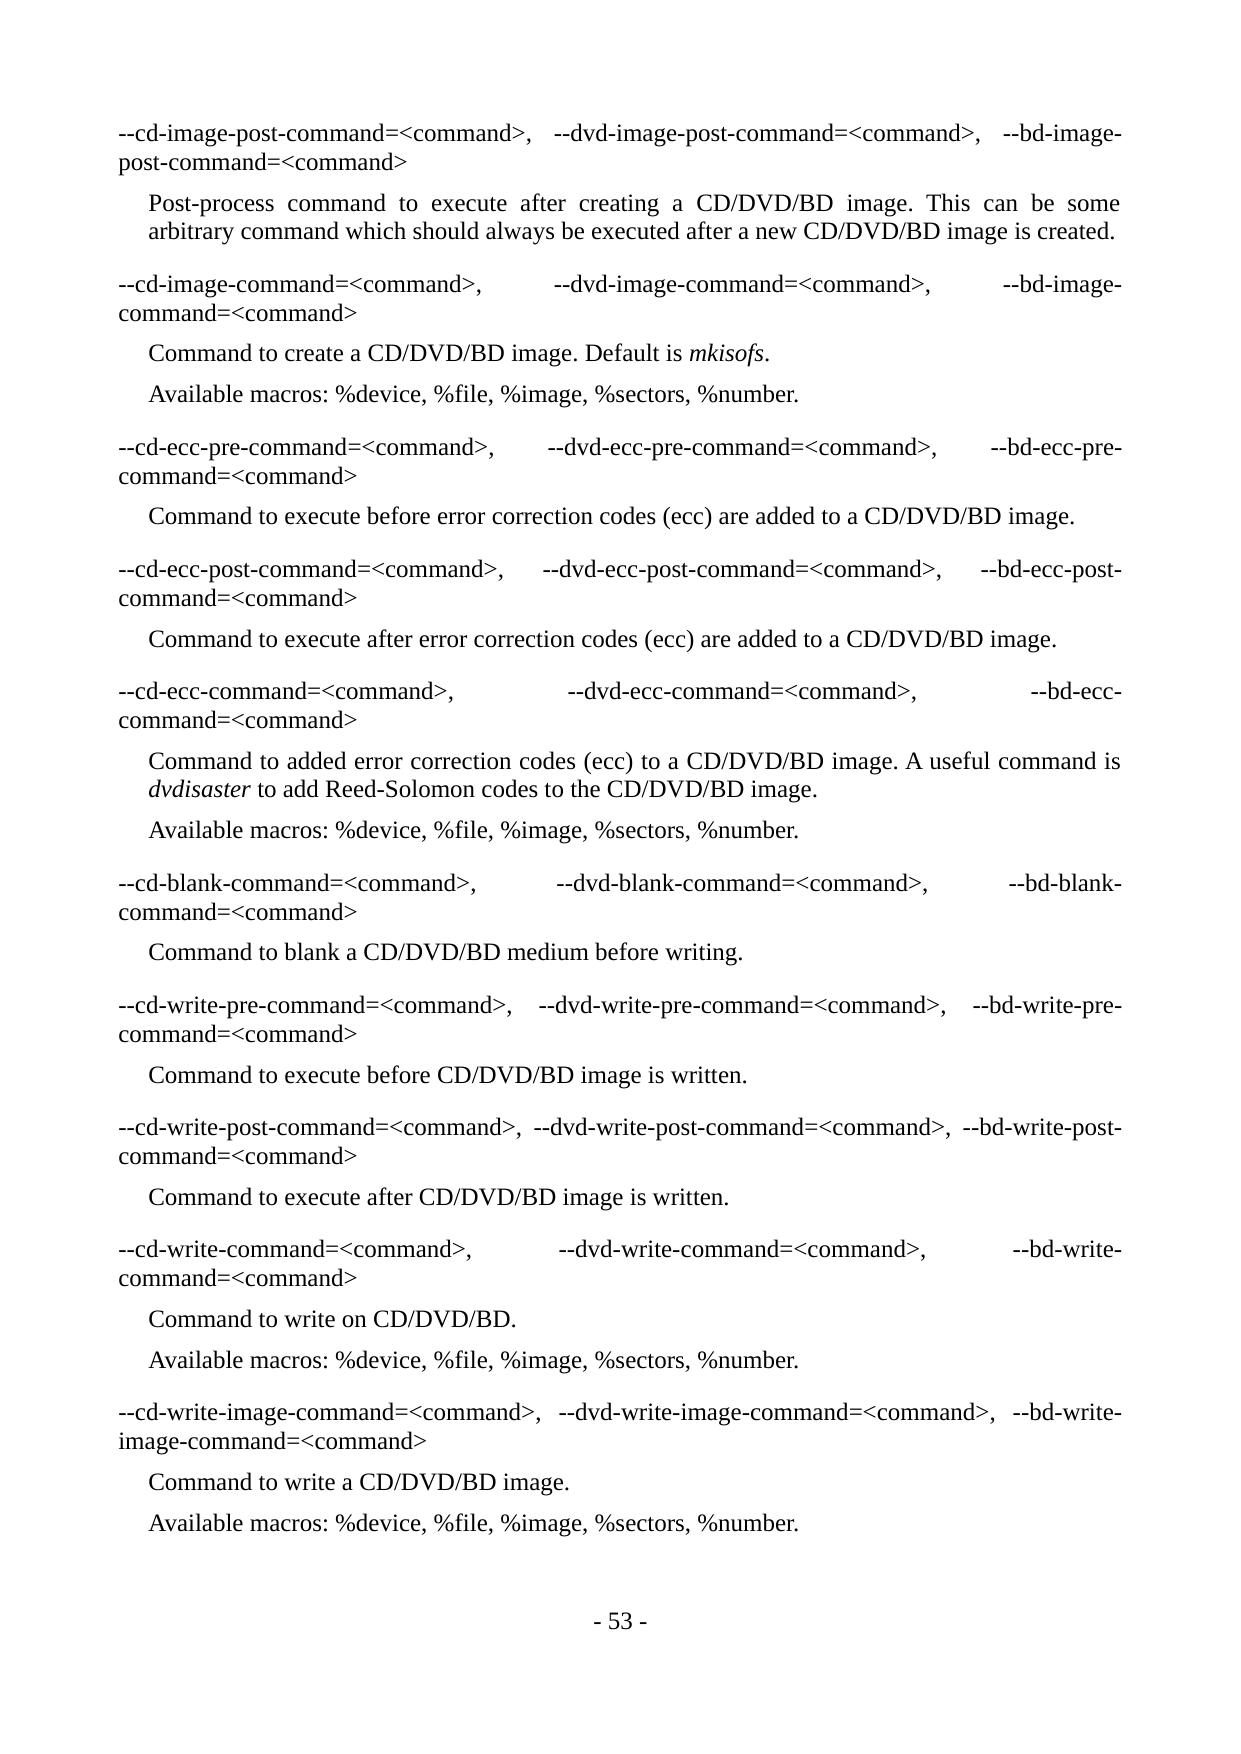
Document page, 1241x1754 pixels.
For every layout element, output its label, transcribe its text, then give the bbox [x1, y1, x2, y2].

title --cd-write-command=<command>, --dvd-write-command=<command>, --bd-write-command=<command> [118, 1234, 1122, 1292]
title --cd-image-post-command=<command>, --dvd-image-post-command=<command>, --bd-image-post-command=<command> [118, 118, 1122, 176]
text Available macros: %device, %file, %image, %sectors, %number. [148, 1345, 1122, 1373]
text Command to execute after error correction codes (ecc) are added to a CD/DVD/BD image. [148, 624, 1122, 652]
text Command to execute before CD/DVD/BD image is written. [148, 1060, 1122, 1088]
text Command to added error correction codes (ecc) to a CD/DVD/BD image. A useful command is dvdisaster to add Reed-Solomon codes to the CD/DVD/BD image. [148, 746, 1122, 803]
title --cd-write-pre-command=<command>, --dvd-write-pre-command=<command>, --bd-write-pre-command=<command> [118, 990, 1122, 1048]
title --cd-ecc-pre-command=<command>, --dvd-ecc-pre-command=<command>, --bd-ecc-pre-command=<command> [118, 432, 1122, 489]
title --cd‑blank-command=<command>, --dvd-blank-command=<command>, --bd-blank-command=<command> [118, 868, 1122, 926]
text Post-process command to execute after creating a CD/DVD/BD image. This can be some arbitrary command which should always be executed after a new CD/DVD/BD image is created. [148, 188, 1122, 245]
text Available macros: %device, %file, %image, %sectors, %number. [148, 1508, 1122, 1536]
text Command to execute before error correction codes (ecc) are added to a CD/DVD/BD image. [148, 501, 1122, 530]
text Command to write on CD/DVD/BD. [148, 1304, 1122, 1333]
title --cd-write-image-command=<command>, --dvd-write-image-command=<command>, --bd-write-image-command=<command> [118, 1397, 1122, 1455]
text Available macros: %device, %file, %image, %sectors, %number. [148, 815, 1122, 844]
text Command to create a CD/DVD/BD image. Default is mkisofs. [148, 338, 1122, 367]
title --cd-ecc-command=<command>, --dvd-ecc-command=<command>, --bd-ecc-command=<command> [118, 676, 1122, 734]
title --cd-ecc-post-command=<command>, --dvd-ecc-post-command=<command>, --bd-ecc-post-command=<command> [118, 554, 1122, 612]
text Available macros: %device, %file, %image, %sectors, %number. [148, 379, 1122, 408]
text Command to blank a CD/DVD/BD medium before writing. [148, 937, 1122, 966]
title --cd-image-command=<command>, --dvd-image-command=<command>, --bd-image-command=<command> [118, 269, 1122, 327]
text Command to execute after CD/DVD/BD image is written. [148, 1182, 1122, 1211]
text Command to write a CD/DVD/BD image. [148, 1467, 1122, 1496]
title --cd-write-post-command=<command>, --dvd-write-post-command=<command>, --bd-write-post-command=<command> [118, 1112, 1122, 1170]
